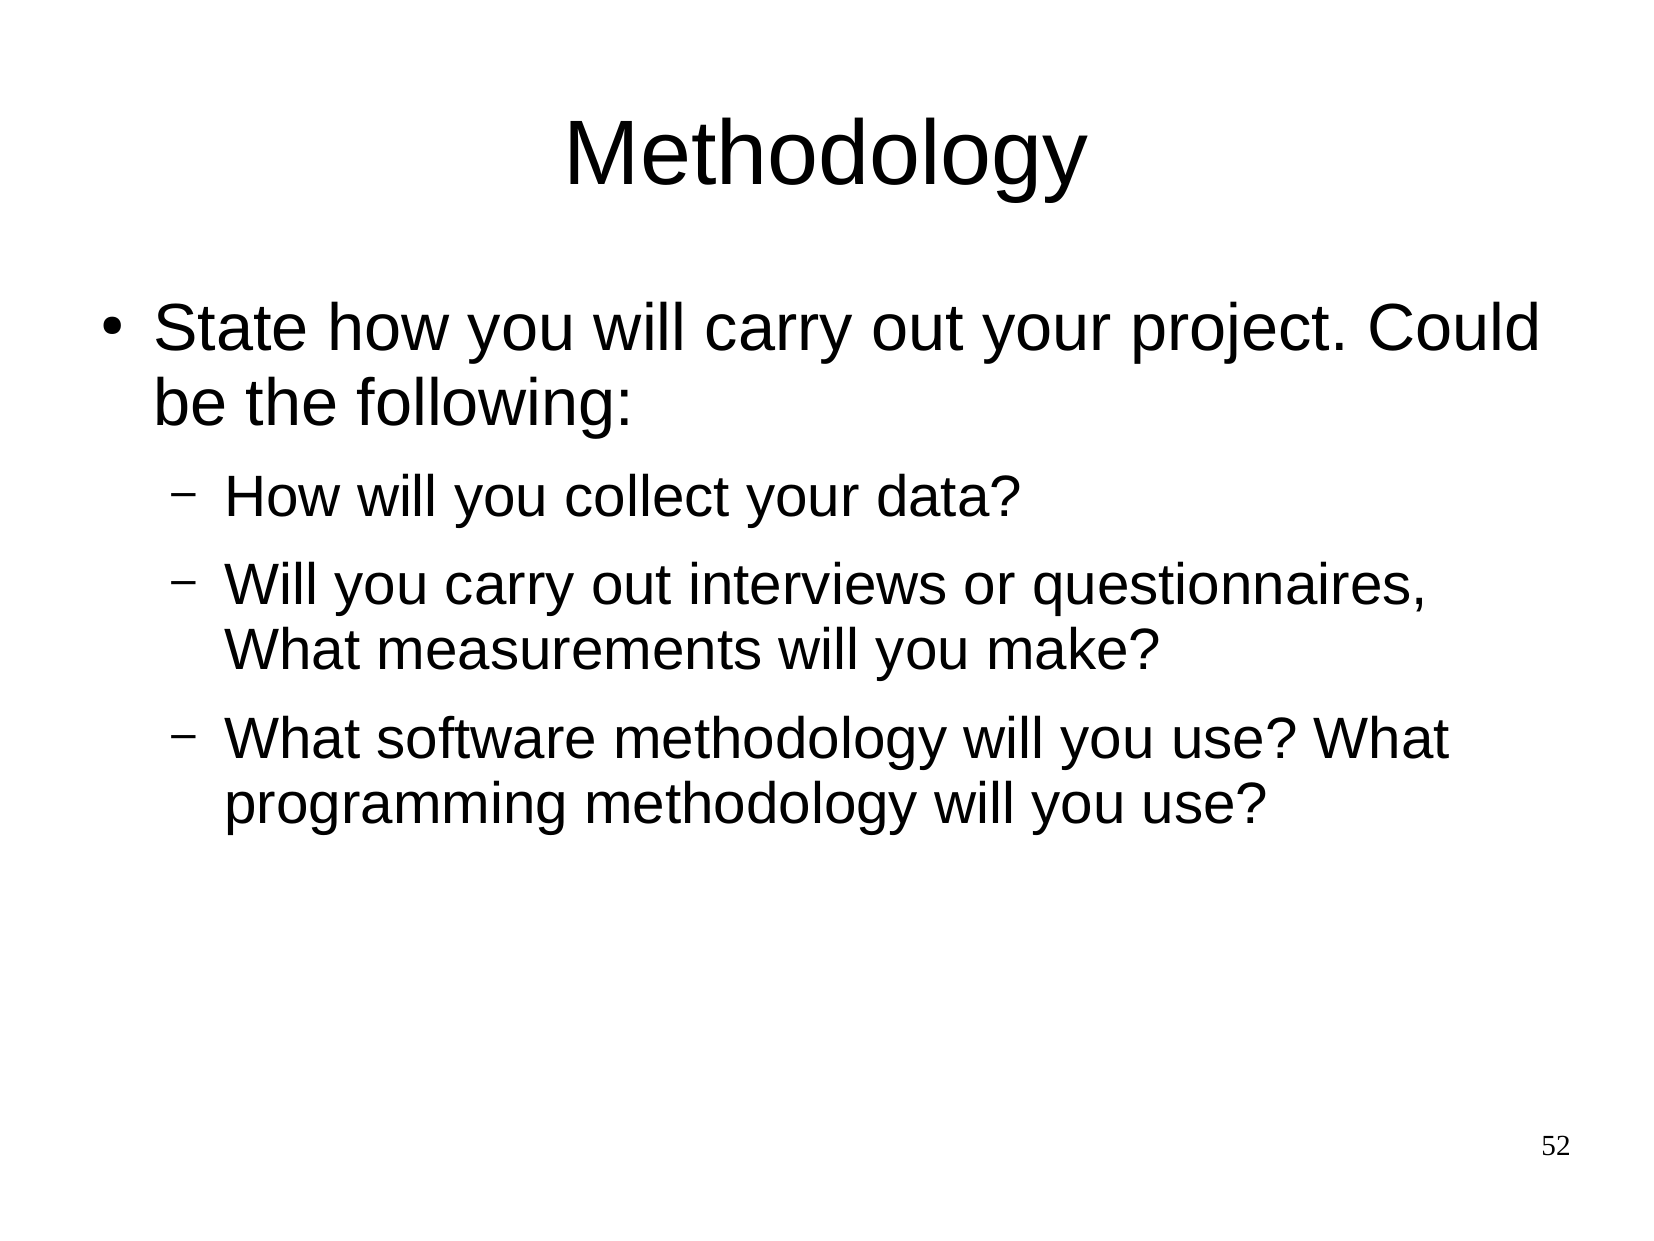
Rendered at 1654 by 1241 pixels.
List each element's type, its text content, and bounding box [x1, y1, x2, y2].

list State how you will carry out your project. Could be the following: How will you collect your data? Will you carry out interviews or questionnaires, What measurements will you make? What software methodology will you use? What programming methodology will you use? [82, 290, 1571, 1010]
title Methodology [82, 49, 1571, 257]
